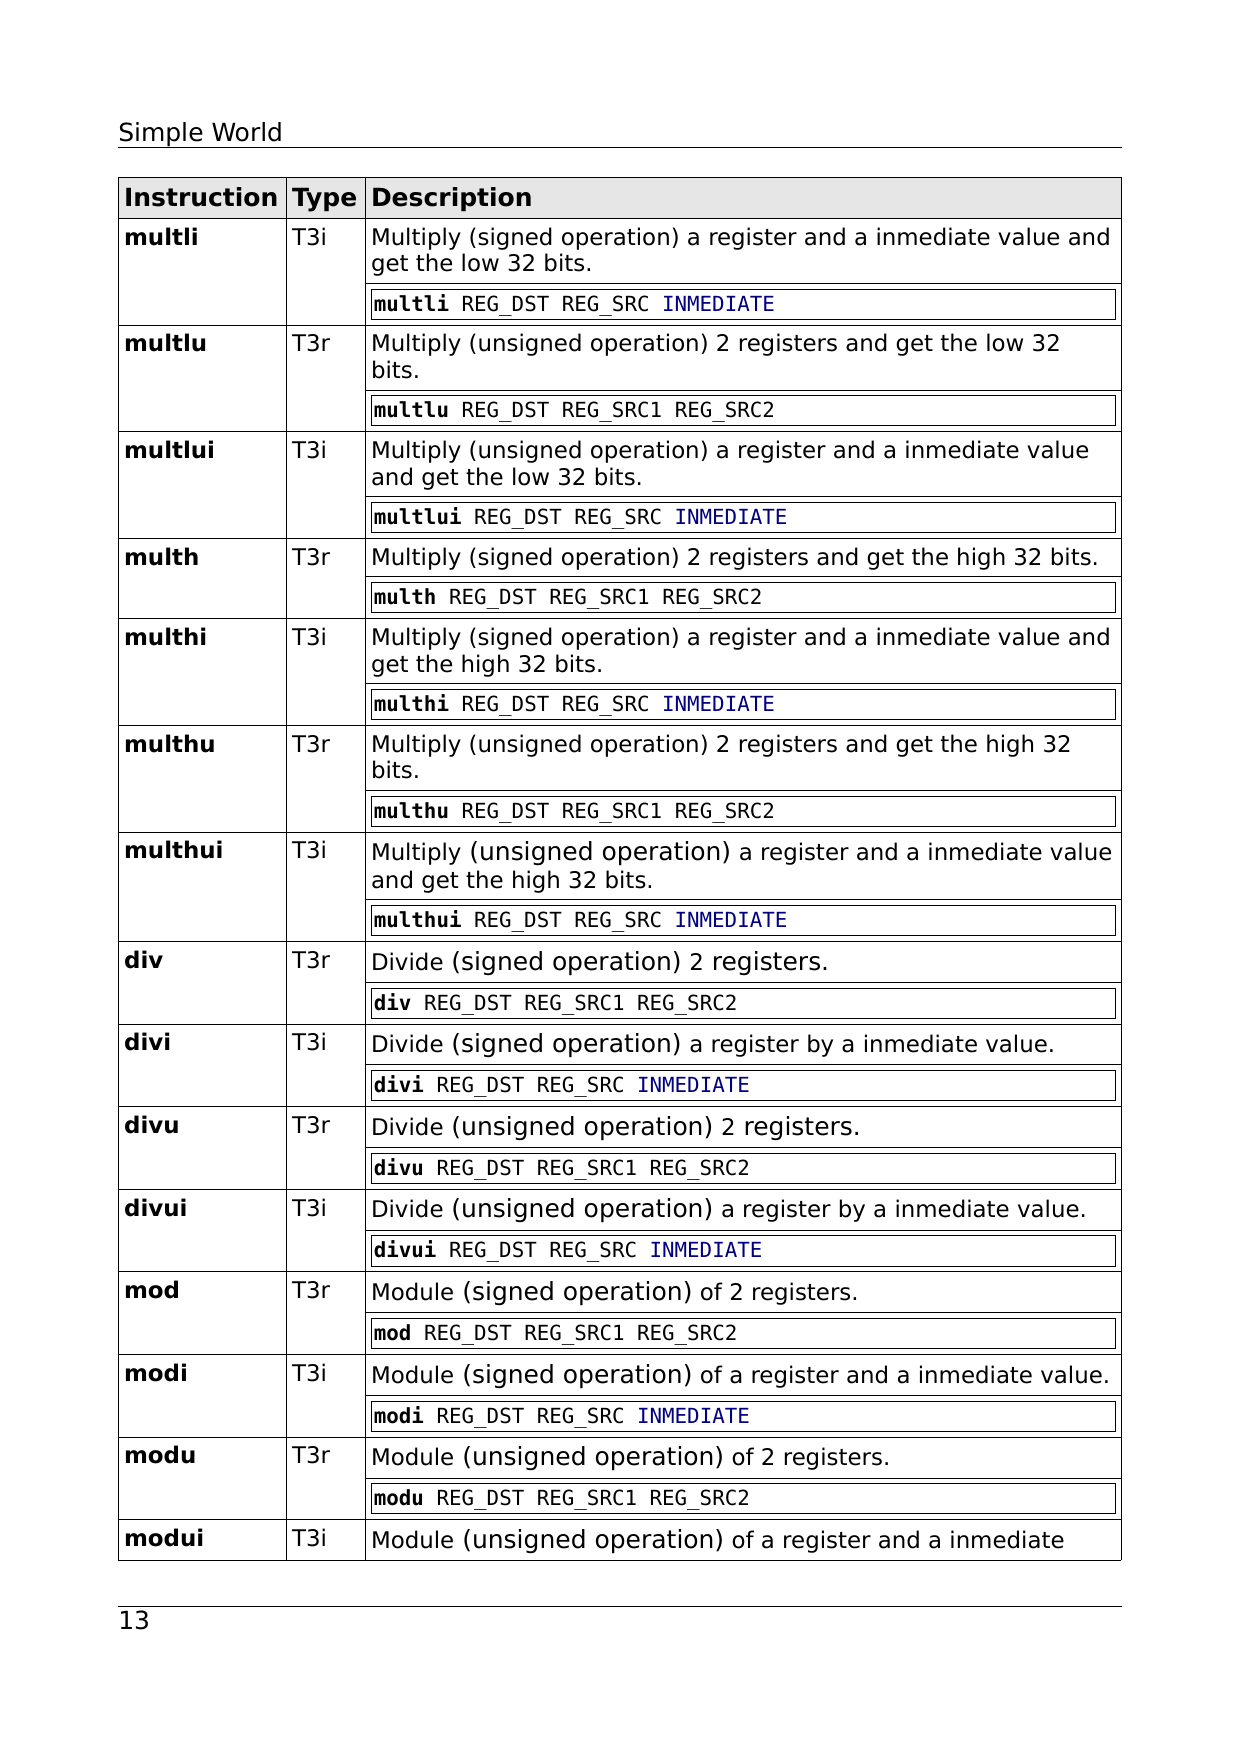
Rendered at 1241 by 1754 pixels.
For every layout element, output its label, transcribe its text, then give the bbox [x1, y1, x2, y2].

table_cell multli [119, 219, 286, 324]
table_cell T3r [287, 326, 365, 431]
table_cell multlu [119, 326, 286, 431]
table_header Module (signed operation) of a register and a inmediate value. [366, 1355, 1121, 1395]
table_cell multhi [119, 619, 286, 725]
table_cell divu [119, 1107, 286, 1189]
table_header Module (signed operation) of 2 registers. [366, 1272, 1121, 1312]
table_cell T3i [287, 219, 365, 324]
table_cell T3r [287, 942, 365, 1024]
table_cell multhu REG_DST REG_SRC1 REG_SRC2 [366, 791, 1121, 832]
table_cell modi [119, 1355, 286, 1437]
table_cell modui [119, 1520, 286, 1560]
table_header Divide (unsigned operation) a register by a inmediate value. [366, 1190, 1121, 1229]
table_header Multiply (signed operation) a register and a inmediate value and get the low 32 bits. [366, 219, 1121, 283]
table_cell T3i [287, 1190, 365, 1271]
table_cell multhu [119, 726, 286, 832]
table_header Type [287, 178, 365, 218]
table_cell T3i [287, 1025, 365, 1106]
table_header Multiply (signed operation) a register and a inmediate value and get the high 32 bits. [366, 619, 1121, 683]
table_cell T3r [287, 1272, 365, 1354]
table_cell mod REG_DST REG_SRC1 REG_SRC2 [366, 1313, 1121, 1354]
table_cell div [119, 942, 286, 1024]
table_header Multiply (unsigned operation) 2 registers and get the low 32 bits. [366, 326, 1121, 389]
table_cell divi REG_DST REG_SRC INMEDIATE [366, 1065, 1121, 1106]
table_header Divide (signed operation) a register by a inmediate value. [366, 1025, 1121, 1064]
table_cell multlui [119, 432, 286, 538]
table_header Module (unsigned operation) of 2 registers. [366, 1438, 1121, 1477]
table_cell modu [119, 1438, 286, 1519]
table_header Divide (unsigned operation) 2 registers. [366, 1107, 1121, 1147]
table_cell multlu REG_DST REG_SRC1 REG_SRC2 [366, 391, 1121, 431]
table_cell multlui REG_DST REG_SRC INMEDIATE [366, 497, 1121, 538]
table_cell T3i [287, 833, 365, 941]
table_cell T3i [287, 432, 365, 538]
table_cell multh REG_DST REG_SRC1 REG_SRC2 [366, 577, 1121, 618]
table_cell T3r [287, 726, 365, 832]
table_cell multli REG_DST REG_SRC INMEDIATE [366, 284, 1121, 324]
table_cell multhi REG_DST REG_SRC INMEDIATE [366, 684, 1121, 725]
table_header Description [366, 178, 1121, 218]
table_cell divui REG_DST REG_SRC INMEDIATE [366, 1231, 1121, 1271]
table_cell T3r [287, 539, 365, 618]
table_cell multhui [119, 833, 286, 941]
table_cell divi [119, 1025, 286, 1106]
table_cell T3i [287, 1520, 365, 1560]
table_cell T3i [287, 1355, 365, 1437]
table_cell T3r [287, 1438, 365, 1519]
table_header Instruction [119, 178, 286, 218]
table_header Divide (signed operation) 2 registers. [366, 942, 1121, 982]
table_cell T3i [287, 619, 365, 725]
table_header Multiply (signed operation) 2 registers and get the high 32 bits. [366, 539, 1121, 576]
table_cell T3r [287, 1107, 365, 1189]
table_cell mod [119, 1272, 286, 1354]
table_cell divui [119, 1190, 286, 1271]
table_header Multiply (unsigned operation) 2 registers and get the high 32 bits. [366, 726, 1121, 790]
table_header Multiply (unsigned operation) a register and a inmediate value and get the low 32 bits. [366, 432, 1121, 496]
table_cell modi REG_DST REG_SRC INMEDIATE [366, 1396, 1121, 1437]
table_header Multiply (unsigned operation) a register and a inmediate value and get the high 32 bits. [366, 833, 1121, 899]
table_cell multh [119, 539, 286, 618]
table_header Module (unsigned operation) of a register and a inmediate [366, 1520, 1121, 1560]
table_cell modu REG_DST REG_SRC1 REG_SRC2 [366, 1479, 1121, 1519]
table_cell divu REG_DST REG_SRC1 REG_SRC2 [366, 1148, 1121, 1189]
table_cell multhui REG_DST REG_SRC INMEDIATE [366, 900, 1121, 941]
table_cell div REG_DST REG_SRC1 REG_SRC2 [366, 983, 1121, 1024]
